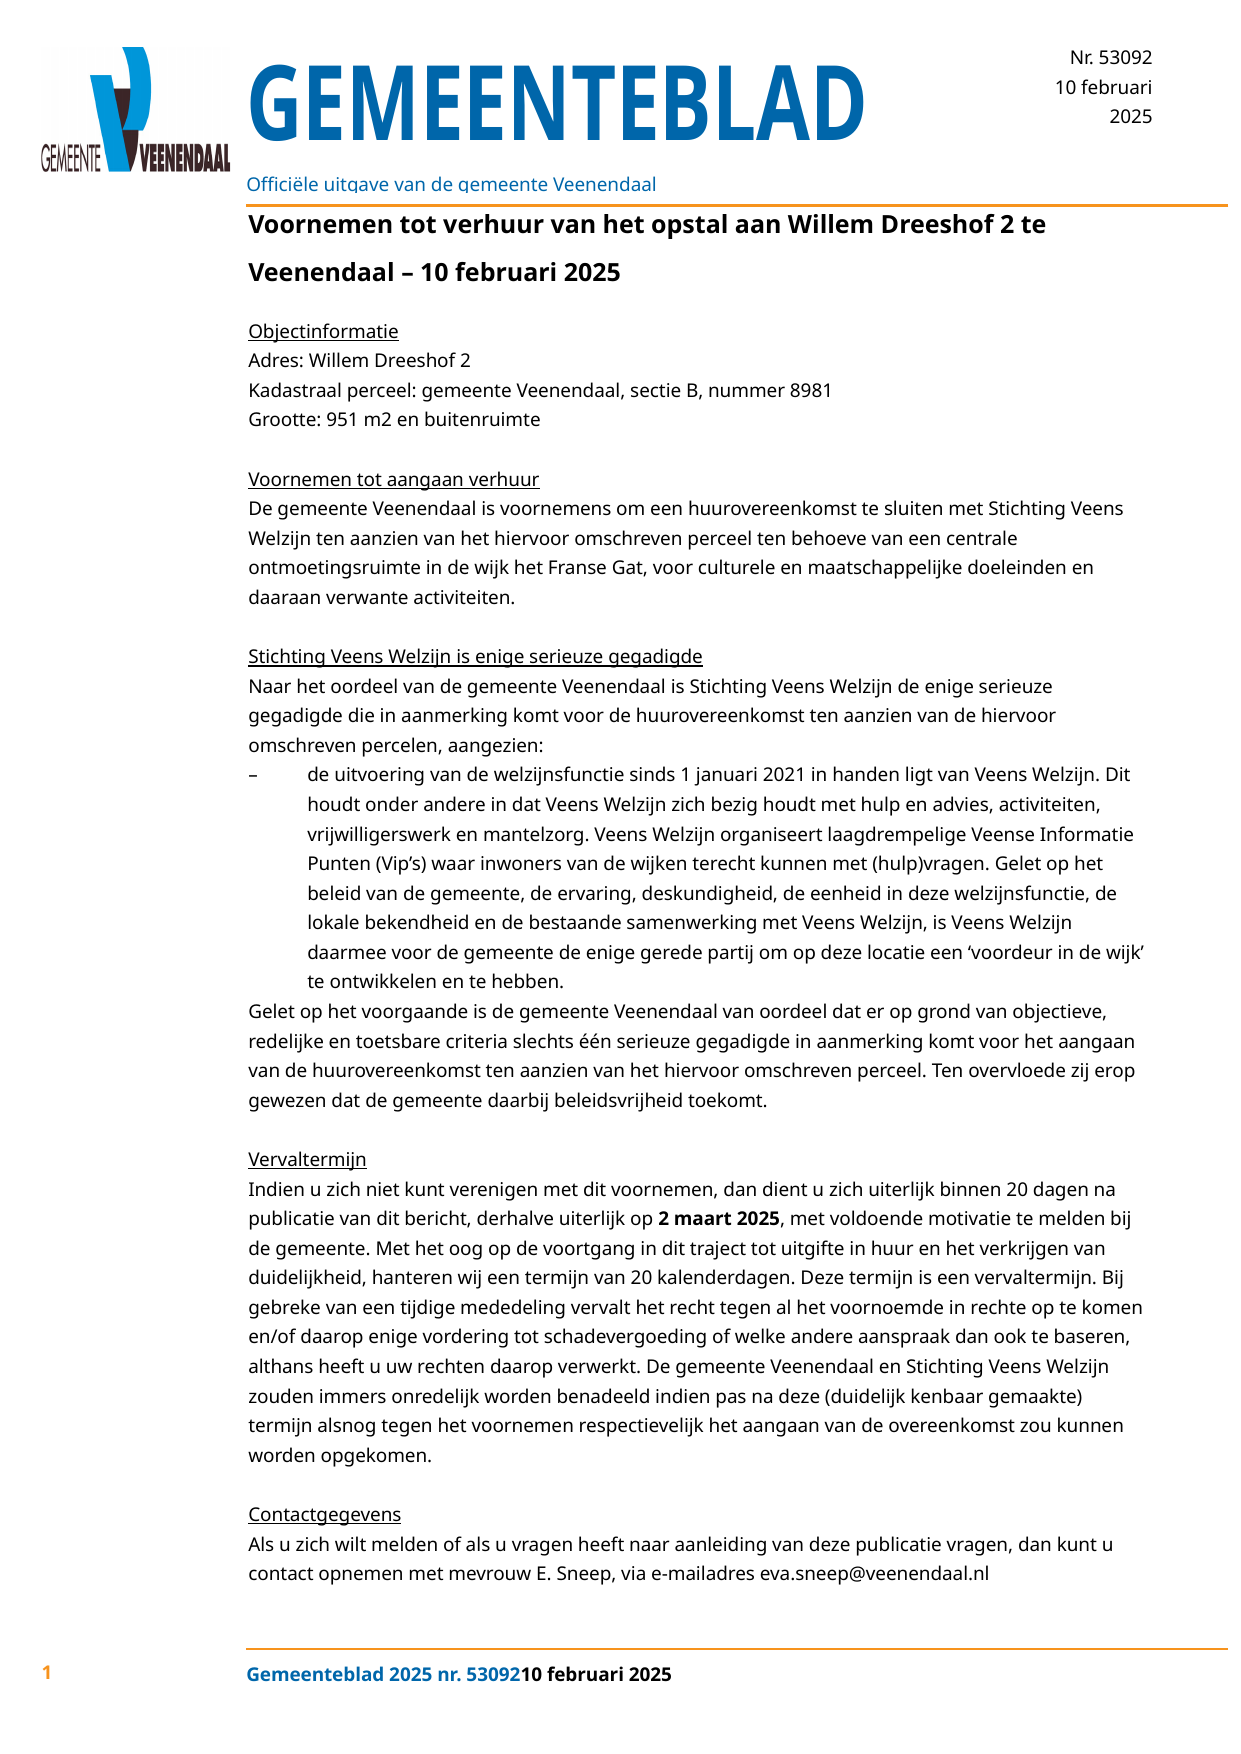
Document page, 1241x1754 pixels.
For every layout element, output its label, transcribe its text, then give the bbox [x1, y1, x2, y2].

text Voornemen tot aangaan verhuur [248, 466, 1152, 492]
text De gemeente Veenendaal is voornemens om een huurovereenkomst te sluiten met Stichting Veens Welzijn ten aanzien van het hiervoor omschreven perceel ten behoeve van een centrale ontmoetingsruimte in de wijk het Franse Gat, voor culturele en maatschappelijke doeleinden en daaraan verwante activiteiten. [248, 495, 1152, 610]
text Vervaltermijn [248, 1146, 1152, 1172]
text Indien u zich niet kunt verenigen met dit voornemen, dan dient u zich uiterlijk binnen 20 dagen na publicatie van dit bericht, derhalve uiterlijk op 2 maart 2025, met voldoende motivatie te melden bij de gemeente. Met het oog op de voortgang in dit traject tot uitgifte in huur en het verkrijgen van duidelijkheid, hanteren wij een termijn van 20 kalenderdagen. Deze termijn is een vervaltermijn. Bij gebreke van een tijdige mededeling vervalt het recht tegen al het voornoemde in rechte op te komen en/of daarop enige vordering tot schadevergoeding of welke andere aanspraak dan ook te baseren, althans heeft u uw rechten daarop verwerkt. De gemeente Veenendaal en Stichting Veens Welzijn zouden immers onredelijk worden benadeeld indien pas na deze (duidelijk kenbaar gemaakte) termijn alsnog tegen het voornemen respectievelijk het aangaan van de overeenkomst zou kunnen worden opgekomen. [248, 1176, 1152, 1468]
list de uitvoering van de welzijnsfunctie sinds 1 januari 2021 in handen ligt van Veens Welzijn. Dit houdt onder andere in dat Veens Welzijn zich bezig houdt met hulp en advies, activiteiten, vrijwilligerswerk en mantelzorg. Veens Welzijn organiseert laagdrempelige Veense Informatie Punten (Vip’s) waar inwoners van de wijken terecht kunnen met (hulp)vragen. Gelet op het beleid van de gemeente, de ervaring, deskundigheid, de eenheid in deze welzijnsfunctie, de lokale bekendheid en de bestaande samenwerking met Veens Welzijn, is Veens Welzijn daarmee voor de gemeente de enige gerede partij om op deze locatie een ‘voordeur in de wijk’ te ontwikkelen en te hebben. [248, 762, 1152, 994]
picture [123, 47, 231, 172]
text Adres: Willem Dreeshof 2 [248, 347, 1152, 373]
text Grootte: 951 m2 en buitenruimte [248, 407, 1152, 432]
text Voornemen tot verhuur van het opstal aan Willem Dreeshof 2 te Veenendaal – 10 februari 2025 [248, 207, 1152, 288]
text Kadastraal perceel: gemeente Veenendaal, sectie B, nummer 8981 [248, 377, 1152, 403]
text Gelet op het voorgaande is de gemeente Veenendaal van oordeel dat er op grond van objectieve, redelijke en toetsbare criteria slechts één serieuze gegadigde in aanmerking komt voor het aangaan van de huurovereenkomst ten aanzien van het hiervoor omschreven perceel. Ten overvloede zij erop gewezen dat de gemeente daarbij beleidsvrijheid toekomt. [248, 998, 1152, 1113]
text Als u zich wilt melden of als u vragen heeft naar aanleiding van deze publicatie vragen, dan kunt u contact opnemen met mevrouw E. Sneep, via e-mailadres eva.sneep@veenendaal.nl [248, 1531, 1152, 1586]
text Contactgegevens [248, 1501, 1152, 1527]
picture [41, 47, 130, 172]
text Objectinformatie [248, 318, 1152, 344]
text Stichting Veens Welzijn is enige serieuze gegadigde [248, 643, 1152, 669]
text Naar het oordeel van de gemeente Veenendaal is Stichting Veens Welzijn de enige serieuze gegadigde die in aanmerking komt voor de huurovereenkomst ten aanzien van de hiervoor omschreven percelen, aangezien: [248, 673, 1152, 758]
